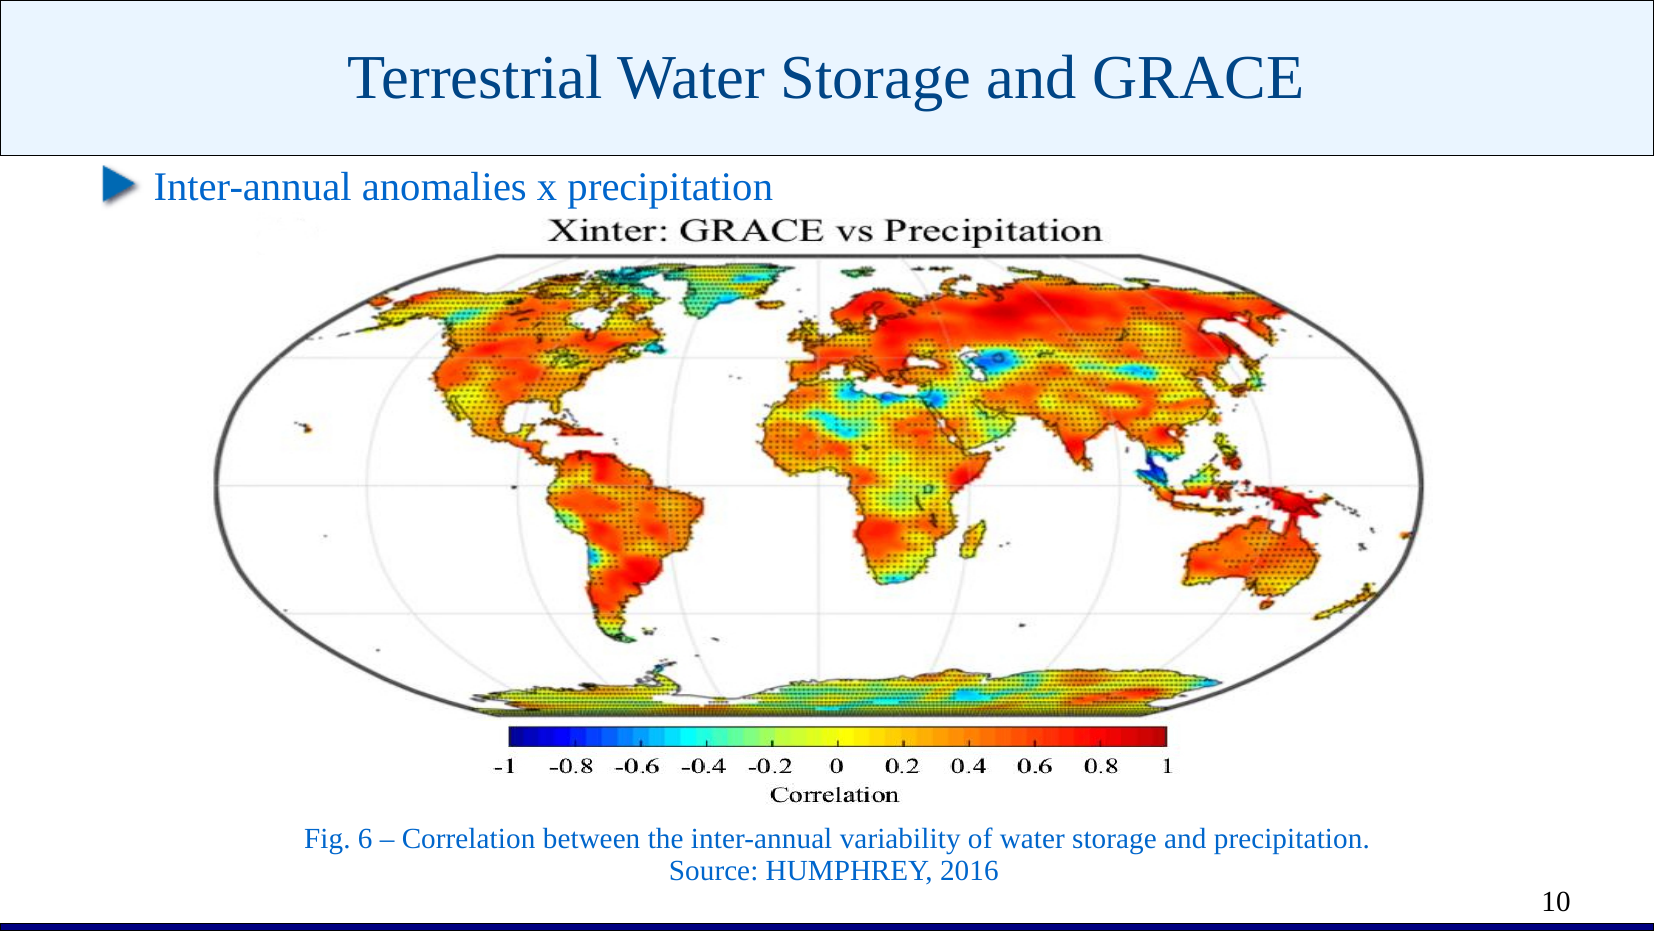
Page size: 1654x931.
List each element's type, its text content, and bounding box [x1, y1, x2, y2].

list Inter-annual anomalies x precipitation [82, 164, 1571, 768]
picture [206, 212, 1433, 805]
title Terrestrial Water Storage and GRACE [82, 4, 1571, 151]
text_box Fig. 6 – Correlation between the inter-annual variability of water storage and precipitation. Source: HUMPHREY, 2016 [289, 814, 1394, 898]
